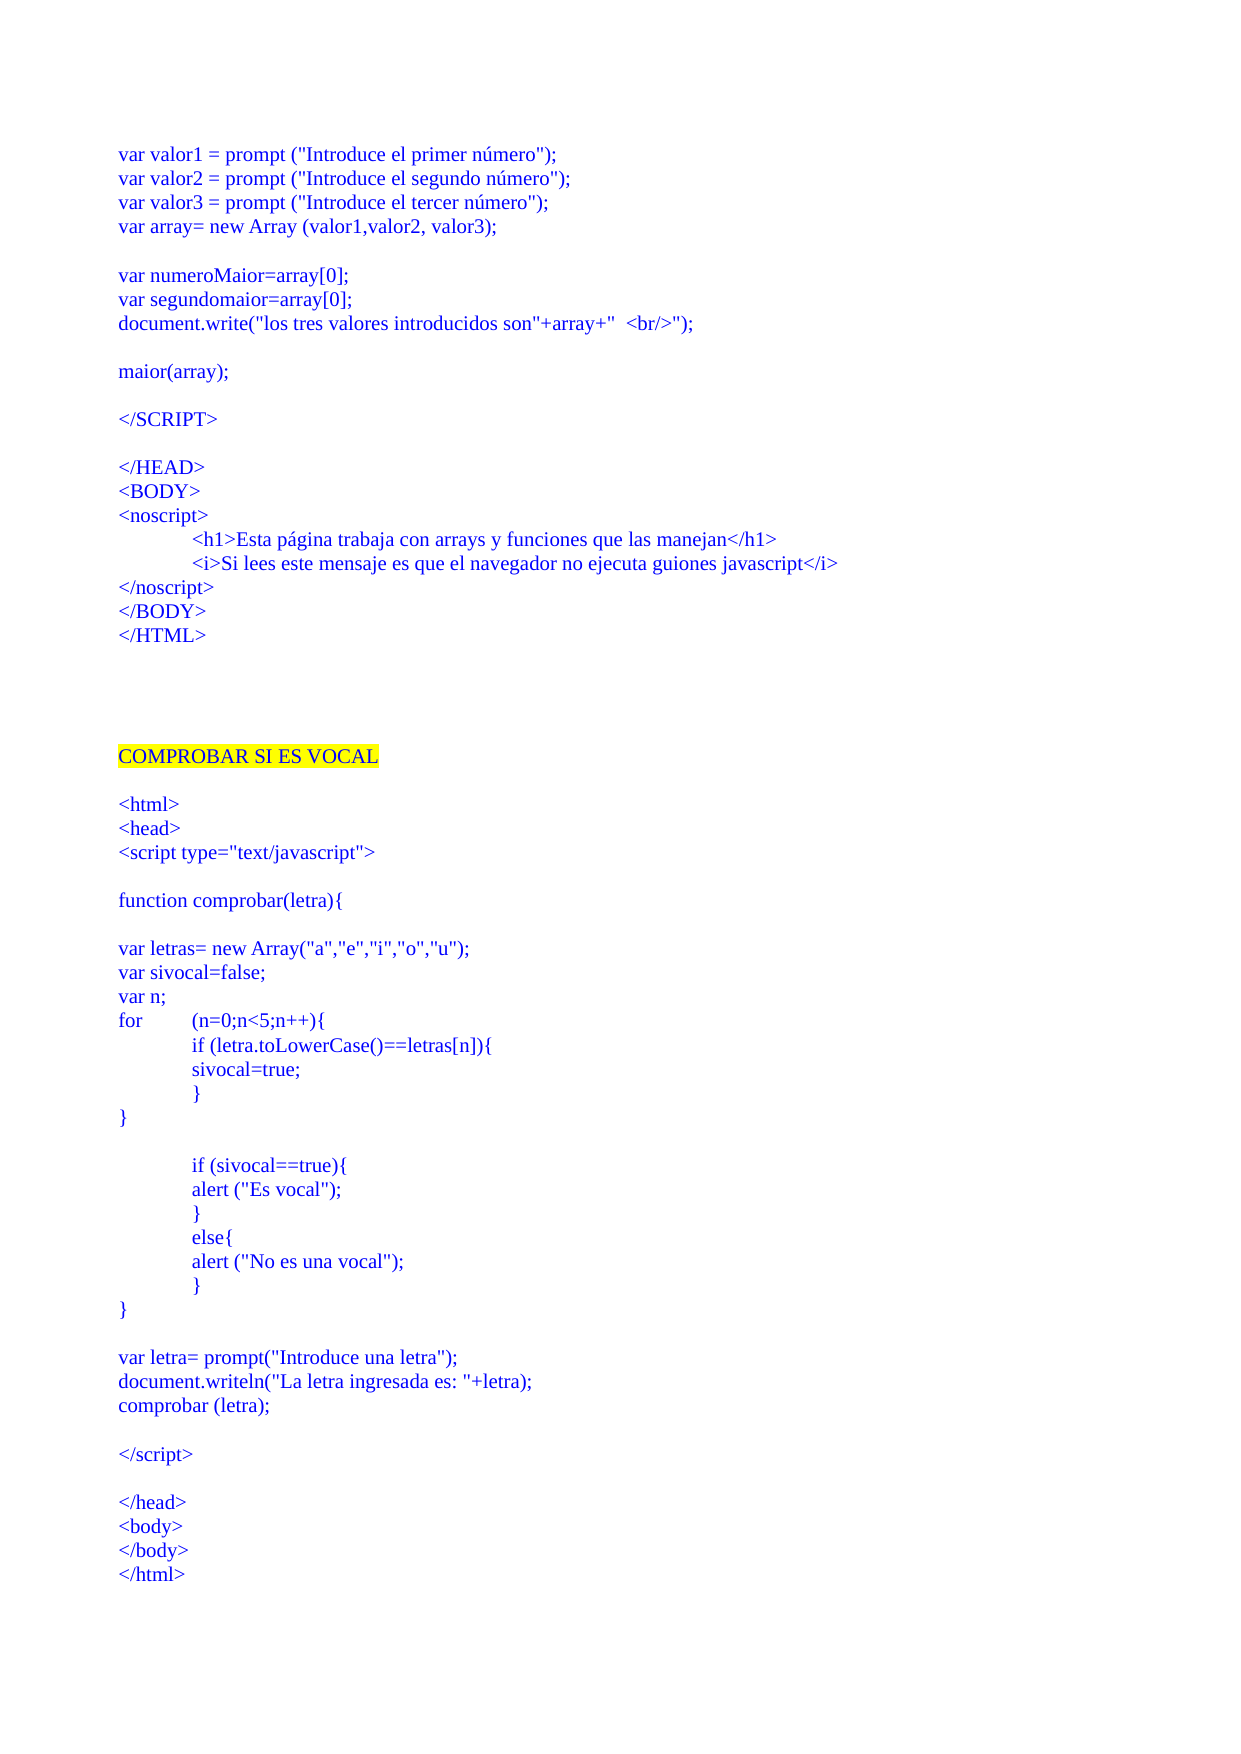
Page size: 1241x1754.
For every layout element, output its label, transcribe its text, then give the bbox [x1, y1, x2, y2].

text <head> [118, 816, 1122, 840]
text <script type="text/javascript"> [118, 840, 1122, 864]
text </body> [118, 1538, 1122, 1562]
text var letra= prompt("Introduce una letra"); [118, 1345, 1122, 1369]
text for (n=0;n<5;n++){ [118, 1008, 1122, 1032]
text maior(array); [118, 359, 1122, 383]
text else{ [118, 1225, 1122, 1249]
text var n; [118, 984, 1122, 1008]
text </html> [118, 1562, 1122, 1586]
text alert ("Es vocal"); [118, 1177, 1122, 1201]
text var segundomaior=array[0]; [118, 287, 1122, 311]
text </script> [118, 1442, 1122, 1466]
text <BODY> [118, 479, 1122, 503]
text COMPROBAR SI ES VOCAL [118, 744, 1122, 768]
text var sivocal=false; [118, 960, 1122, 984]
text <noscript> [118, 503, 1122, 527]
text </HEAD> [118, 455, 1122, 479]
text </head> [118, 1490, 1122, 1514]
text <body> [118, 1514, 1122, 1538]
text </noscript> [118, 575, 1122, 599]
text var numeroMaior=array[0]; [118, 262, 1122, 287]
text document.write("los tres valores introducidos son"+array+" <br/>"); [118, 311, 1122, 335]
text var letras= new Array("a","e","i","o","u"); [118, 936, 1122, 960]
text <i>Si lees este mensaje es que el navegador no ejecuta guiones javascript</i> [118, 551, 1122, 575]
text document.writeln("La letra ingresada es: "+letra); [118, 1369, 1122, 1393]
text function comprobar(letra){ [118, 888, 1122, 912]
text <h1>Esta página trabaja con arrays y funciones que las manejan</h1> [118, 527, 1122, 551]
text sivocal=true; [118, 1057, 1122, 1081]
text } [118, 1201, 1122, 1225]
text } [118, 1273, 1122, 1297]
text var array= new Array (valor1,valor2, valor3); [118, 214, 1122, 238]
text } [118, 1081, 1122, 1105]
text </HTML> [118, 623, 1122, 647]
text } [118, 1105, 1122, 1129]
text if (letra.toLowerCase()==letras[n]){ [118, 1032, 1122, 1057]
text </SCRIPT> [118, 407, 1122, 431]
text if (sivocal==true){ [118, 1153, 1122, 1177]
text </BODY> [118, 599, 1122, 623]
text <html> [118, 792, 1122, 816]
text alert ("No es una vocal"); [118, 1249, 1122, 1273]
text var valor3 = prompt ("Introduce el tercer número"); [118, 190, 1122, 214]
text comprobar (letra); [118, 1393, 1122, 1417]
text var valor1 = prompt ("Introduce el primer número"); [118, 142, 1122, 166]
text var valor2 = prompt ("Introduce el segundo número"); [118, 166, 1122, 190]
text } [118, 1297, 1122, 1321]
